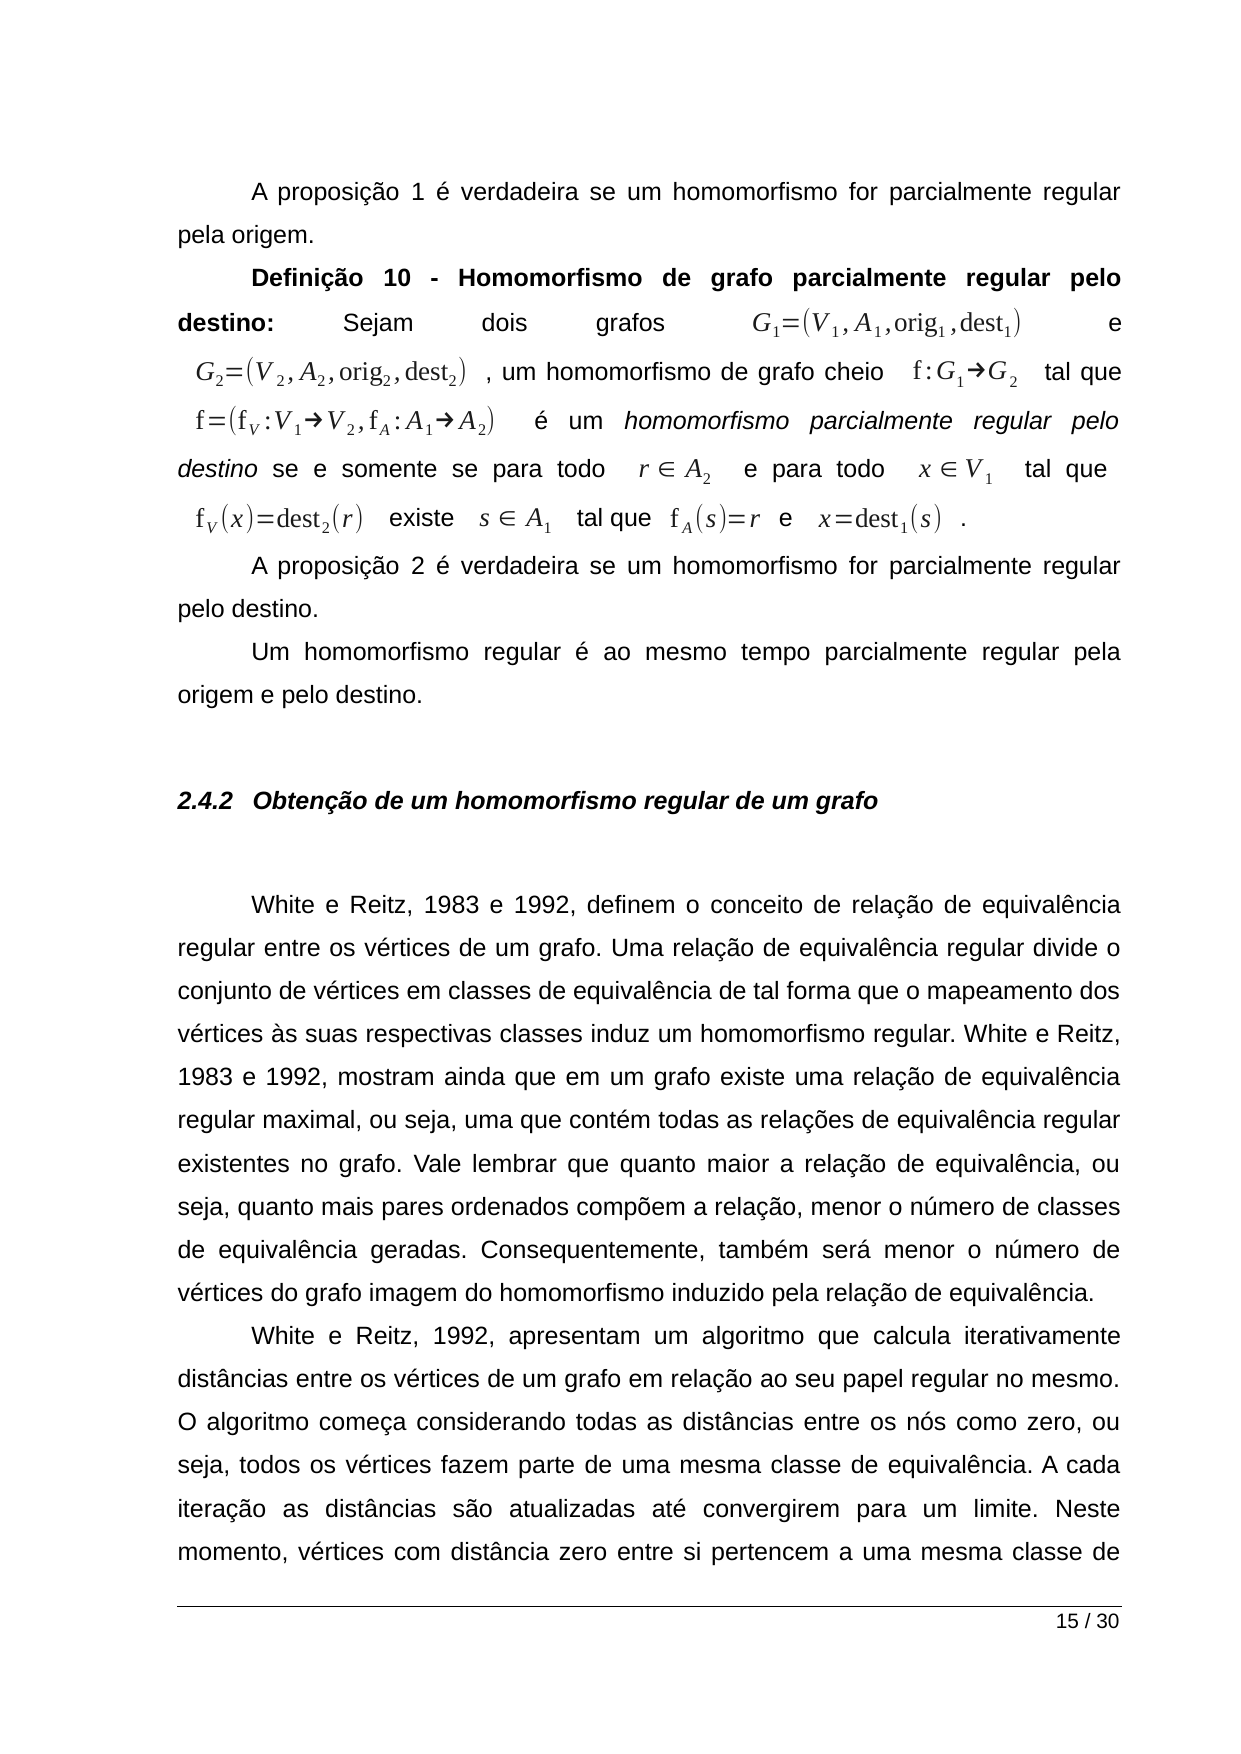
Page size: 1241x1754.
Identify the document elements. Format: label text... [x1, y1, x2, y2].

text Definição 10 - Homomorfismo de grafo parcialmente regular pelo destino: Sejam dois grafos e , um homomorfismo de grafo cheio tal que é um homomorfismo parcialmente regular pelo destino se e somente se para todo e para todo tal que existe tal quee . [177, 263, 1122, 537]
text A proposição 2 é verdadeira se um homomorfismo for parcialmente regular pelo destino. [177, 551, 1122, 623]
text White e Reitz, 1992, apresentam um algoritmo que calcula iterativamente distâncias entre os vértices de um grafo em relação ao seu papel regular no mesmo. O algoritmo começa considerando todas as distâncias entre os nós como zero, ou seja, todos os vértices fazem parte de uma mesma classe de equivalência. A cada iteração as distâncias são atualizadas até convergirem para um limite. Neste momento, vértices com distância zero entre si pertencem a uma mesma classe de [177, 1321, 1122, 1566]
text Um homomorfismo regular é ao mesmo tempo parcialmente regular pela origem e pelo destino. [177, 637, 1122, 709]
subtitle Obtenção de um homomorfismo regular de um grafo [177, 786, 1122, 815]
text A proposição 1 é verdadeira se um homomorfismo for parcialmente regular pela origem. [177, 177, 1122, 249]
text White e Reitz, 1983 e 1992, definem o conceito de relação de equivalência regular entre os vértices de um grafo. Uma relação de equivalência regular divide o conjunto de vértices em classes de equivalência de tal forma que o mapeamento dos vértices às suas respectivas classes induz um homomorfismo regular. White e Reitz, 1983 e 1992, mostram ainda que em um grafo existe uma relação de equivalência regular maximal, ou seja, uma que contém todas as relações de equivalência regular existentes no grafo. Vale lembrar que quanto maior a relação de equivalência, ou seja, quanto mais pares ordenados compõem a relação, menor o número de classes de equivalência geradas. Consequentemente, também será menor o número de vértices do grafo imagem do homomorfismo induzido pela relação de equivalência. [177, 890, 1122, 1307]
